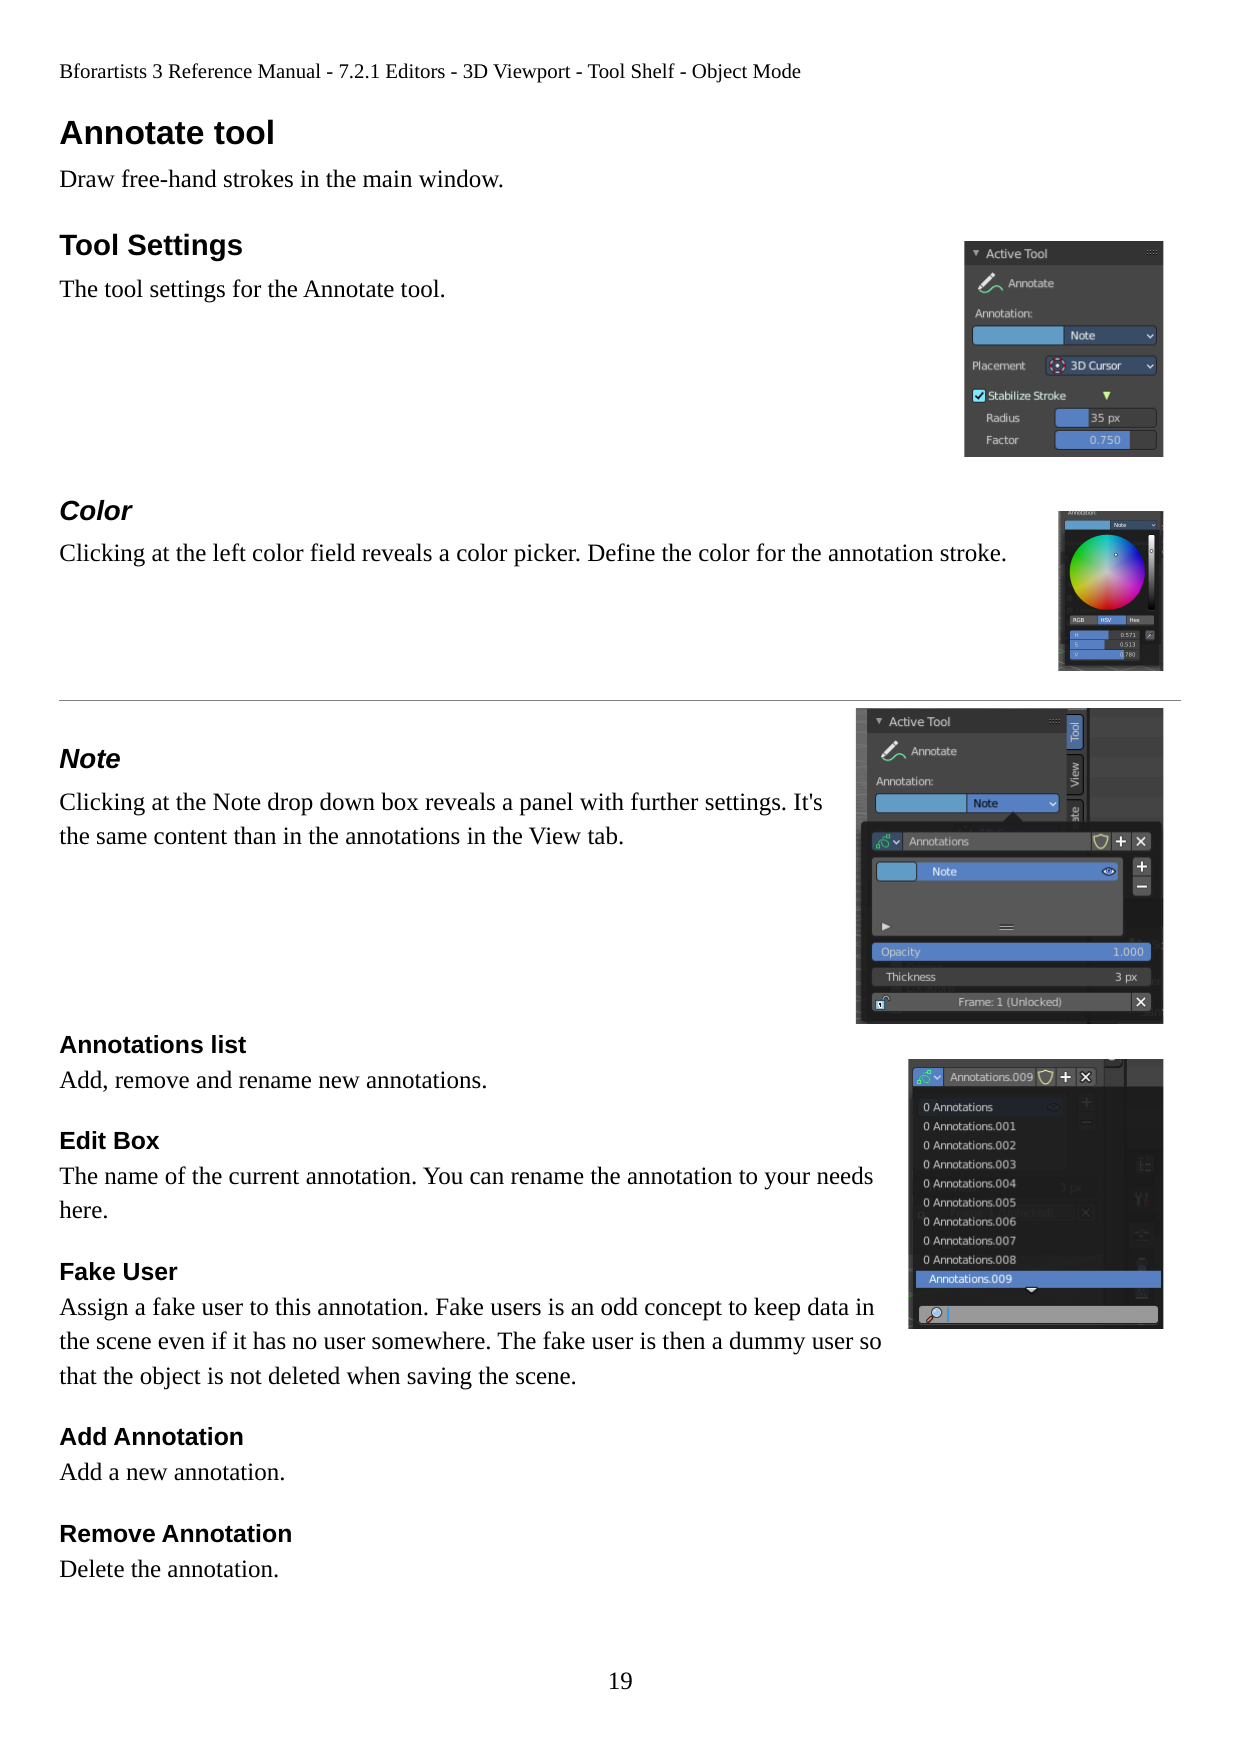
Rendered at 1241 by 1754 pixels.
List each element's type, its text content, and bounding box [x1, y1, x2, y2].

picture [1058, 511, 1164, 671]
subtitle [1164, 742, 1181, 774]
text The name of the current annotation. You can rename the annotation to your needs here. [59, 1161, 908, 1224]
subtitle [1164, 1126, 1181, 1155]
subtitle Edit Box [59, 1126, 908, 1155]
subtitle Fake User [59, 1257, 908, 1286]
subtitle Remove Annotation [59, 1519, 1181, 1547]
subtitle [1164, 1257, 1181, 1286]
text Add a new annotation. [59, 1457, 1181, 1486]
text Clicking at the left color field reveals a color picker. Define the color for the annotation stroke. [59, 538, 1058, 567]
text Add, remove and rename new annotations. [59, 1065, 908, 1093]
text Draw free-hand strokes in the main window. [59, 164, 1181, 192]
text Clicking at the Note drop down box reveals a panel with further settings. It's the same content than in the annotations in the View tab. [59, 787, 855, 850]
subtitle Color [59, 494, 1181, 526]
text The tool settings for the Annotate tool. [59, 274, 964, 302]
subtitle Annotations list [59, 1030, 1181, 1058]
subtitle Add Annotation [59, 1422, 1181, 1451]
text Assign a fake user to this annotation. Fake users is an odd concept to keep data in the scene even if it has no user somewhere. The fake user is then a dummy user so that the object is not deleted when saving the scene. [59, 1292, 1181, 1390]
subtitle Tool Settings [59, 227, 1181, 261]
picture [855, 708, 1164, 1024]
subtitle Annotate tool [59, 113, 1181, 151]
subtitle Note [59, 742, 855, 774]
picture [908, 1059, 1164, 1329]
picture [964, 241, 1164, 457]
text Delete the annotation. [59, 1554, 1181, 1582]
